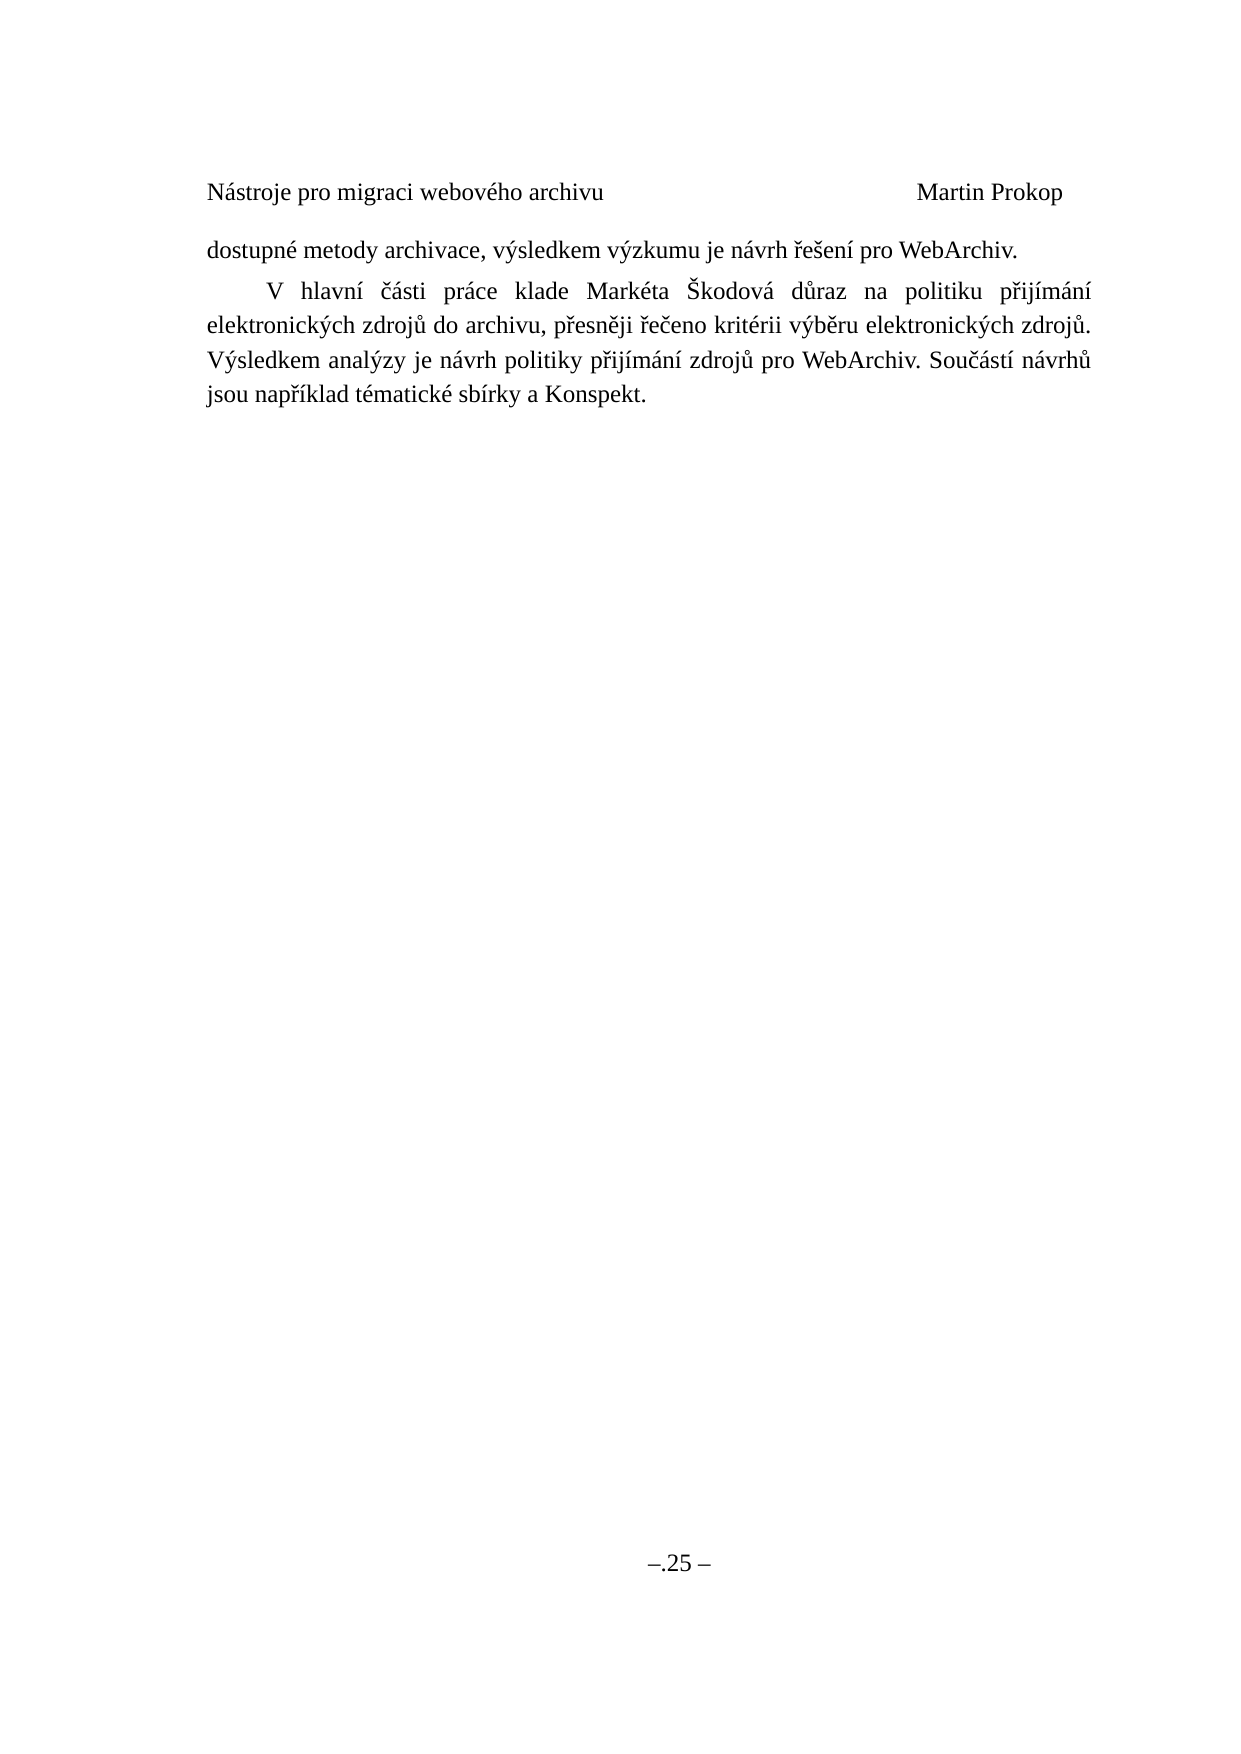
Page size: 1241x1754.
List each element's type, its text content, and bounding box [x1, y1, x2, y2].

text V hlavní části práce klade Markéta Škodová důraz na politiku přijímání elektronických zdrojů do archivu, přesněji řečeno kritérii výběru elektronických zdrojů. Výsledkem analýzy je návrh politiky přijímání zdrojů pro WebArchiv. Součástí návrhů jsou například tématické sbírky a Konspekt. [207, 276, 1093, 408]
text dostupné metody archivace, výsledkem výzkumu je návrh řešení pro WebArchiv. [207, 235, 1093, 264]
